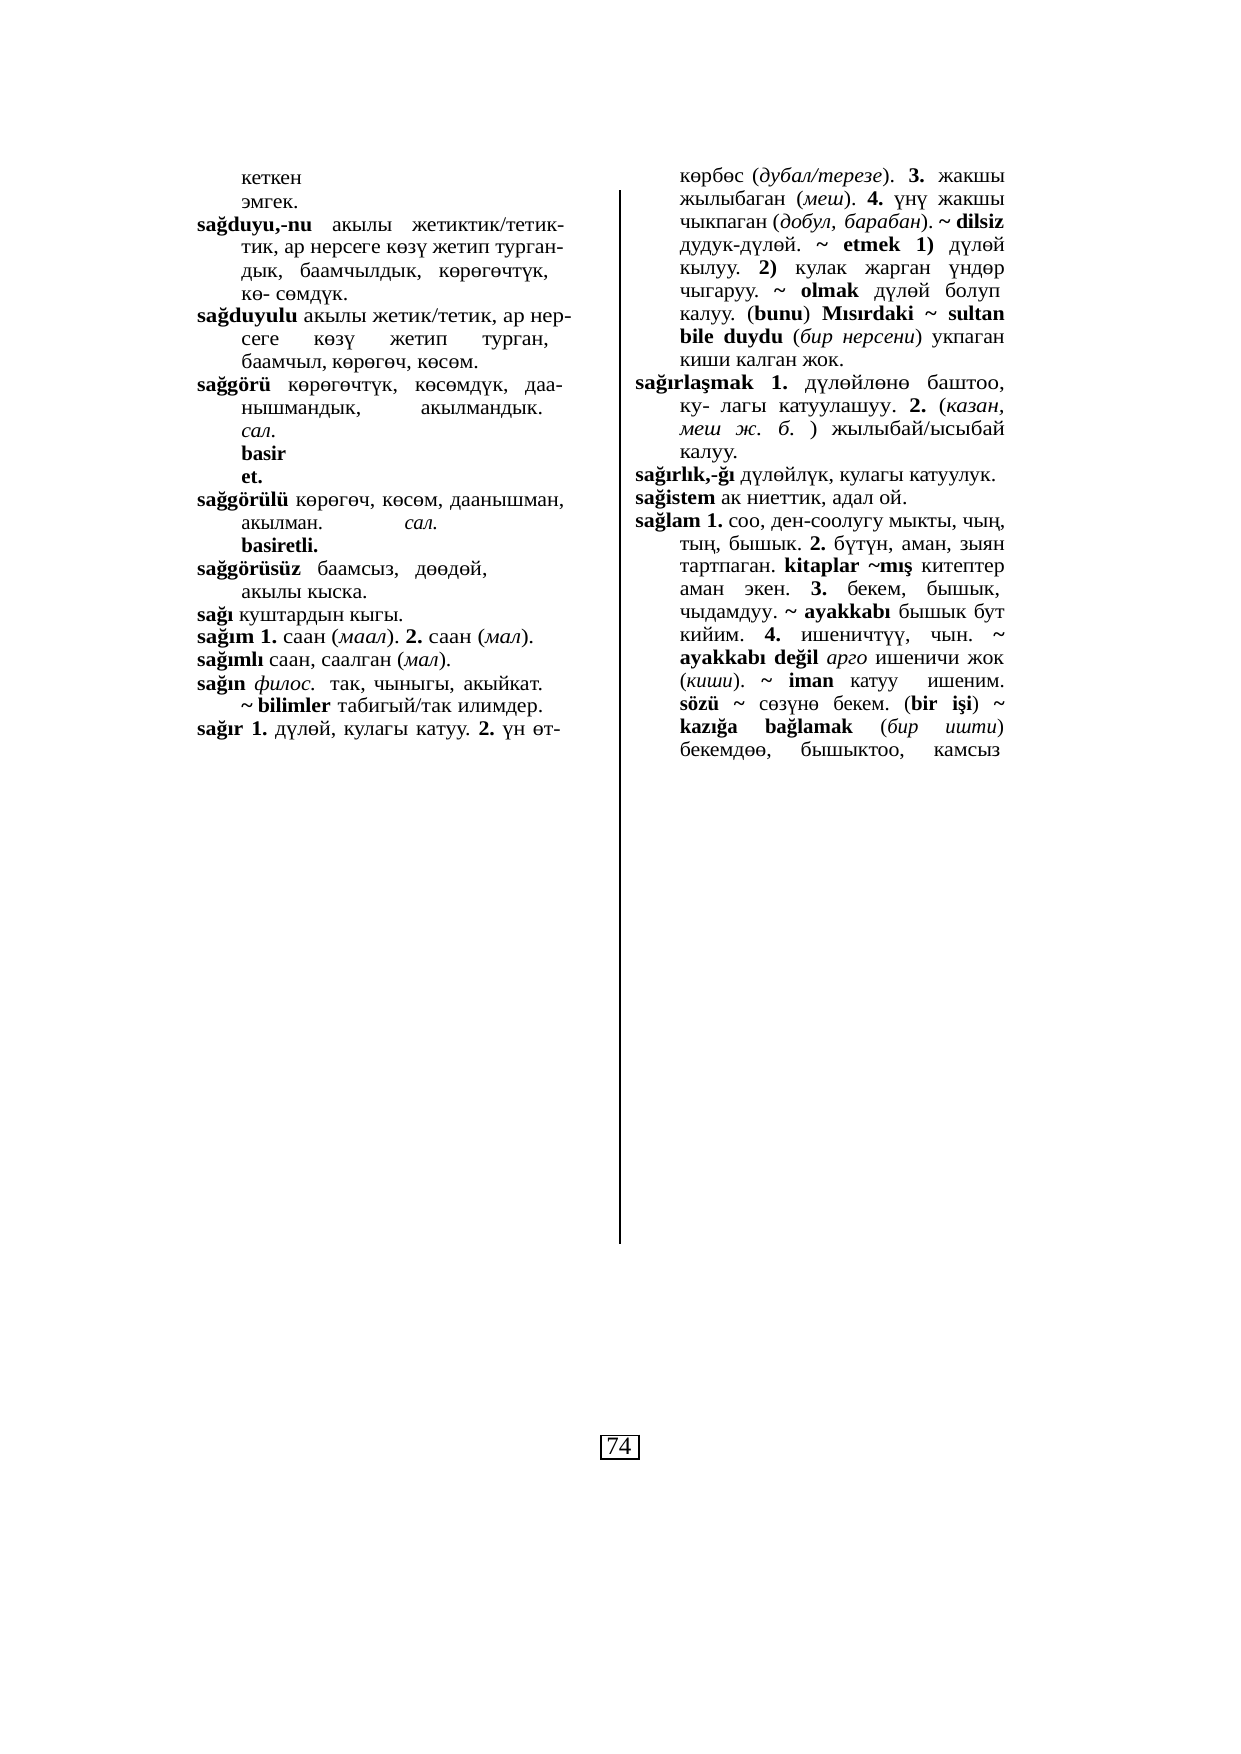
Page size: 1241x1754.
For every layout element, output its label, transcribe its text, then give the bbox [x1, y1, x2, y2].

text нышмандык, акылмандык. сал. [241, 396, 543, 442]
text sağım 1. саан (маал). 2. саан (мал). [197, 626, 581, 648]
text sağgörü көрөгөчтүк, көсөмдүк, даа- [197, 373, 581, 396]
text дык, баамчылдык, көрөгөчтүк, кө- сөмдүк. [241, 259, 549, 304]
text кеткен эмгек. [241, 164, 349, 213]
text sağı куштардын кыгы. [197, 603, 581, 626]
text чыдамдуу. ~ ayakkabı бышык бут кийим. 4. ишеничтүү, чын. ~ ayakkabı değil арго ишеничи жок [679, 601, 1005, 669]
text sağır 1. дүлөй, кулагы катуу. 2. үн өт- [197, 717, 582, 740]
text сеге көзү жетип турган, баамчыл, көрөгөч, көсөм. [241, 327, 549, 373]
text basiret. [241, 442, 291, 488]
text sağgörüsüz баамсыз, дөөдөй, акылы кыска. [197, 557, 549, 603]
text бекемдөө, бышыктоо, камсыз [679, 738, 1004, 761]
text sağduyu,-nu акылы жетиктик/тетик- тик, ар нерсеге көзү жетип турган- [197, 213, 581, 258]
text көрбөс (дубал/терезе). 3. жакшы жылыбаган (меш). 4. үнү жакшы чыкпаган (добул, барабан). ~ dilsiz [679, 164, 1004, 233]
text дудук-дүлөй. ~ etmek 1) дүлөй кылуу. 2) кулак жарган үндөр чыгаруу. ~ olmak дүлөй болуп [679, 233, 1004, 302]
text sağlam 1. соо, ден-соолугу мыкты, чың, [635, 509, 1037, 532]
text sağistem ак ниеттик, адал ой. [635, 486, 1065, 509]
text sağırlaşmak 1. дүлөйлөнө баштоо, ку- лагы катуулашуу. 2. (казан, меш ж. б. ) жылыбай/ысыбай калуу. [635, 371, 1005, 463]
text калуу. (bunu) Mısırdaki ~ sultan bile duydu (бир нерсени) укпаган киши калган жок. [679, 302, 1005, 371]
text sağırlık,-ğı дүлөйлүк, кулагы катуулук. [635, 463, 1065, 486]
text sağgörülü көрөгөч, көсөм, даанышман, [197, 488, 582, 511]
text акылман. сал. basiretli. [241, 511, 440, 557]
text тың, бышык. 2. бүтүн, аман, зыян тартпаган. kitaplar ~mış китептер аман экен. 3. бекем, бышык, [679, 532, 1005, 600]
text sağın филос. так, чыныгы, акыйкат. ~ bilimler табигый/так илимдер. [197, 672, 548, 717]
text (киши). ~ iman катуу ишеним. sözü ~ сөзүнө бекем. (bir işi) ~ kazığa bağlamak (бир ишти) [679, 669, 1005, 738]
text sağımlı саан, саалган (мал). [197, 648, 581, 671]
text sağduyulu акылы жетик/тетик, ар нер- [197, 304, 579, 327]
